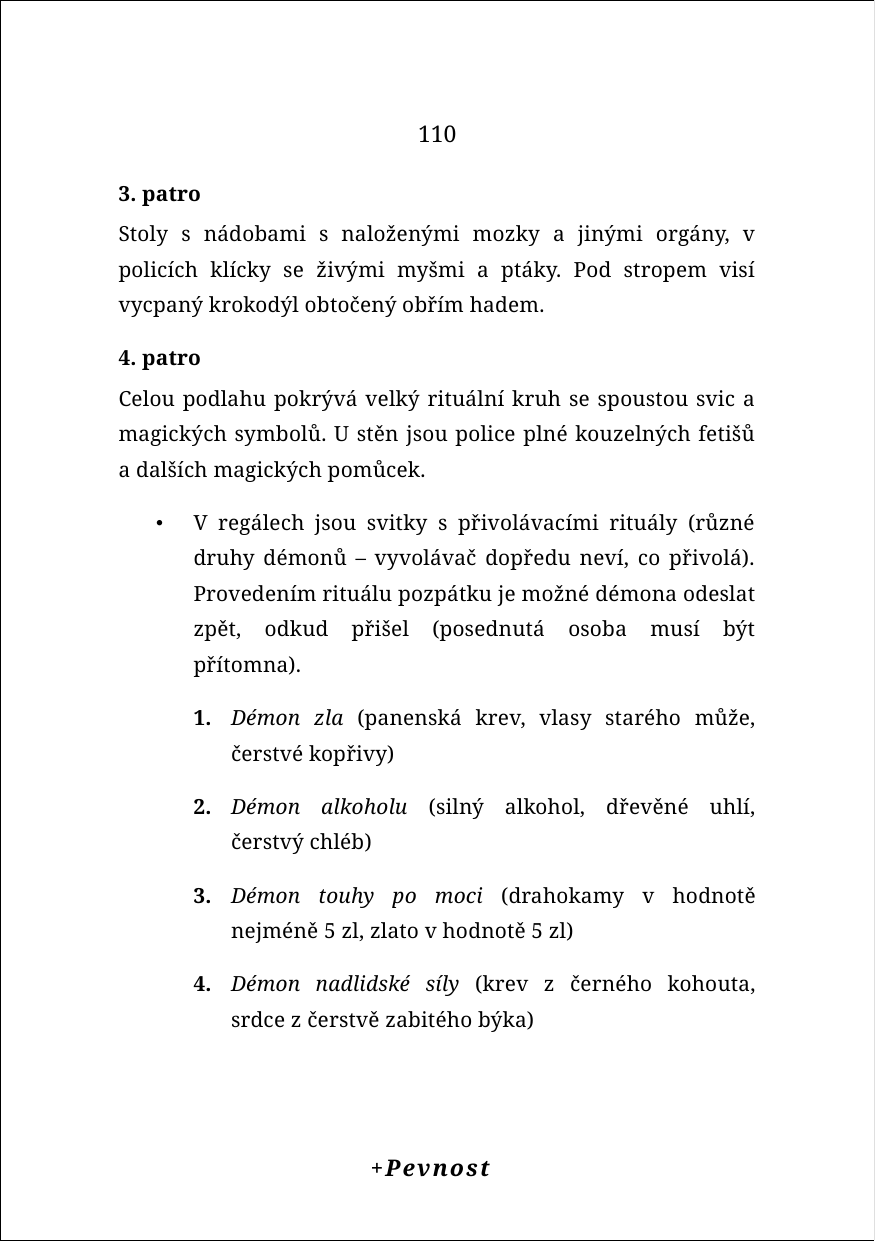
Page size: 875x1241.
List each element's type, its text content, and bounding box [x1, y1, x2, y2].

list Démon zla (panenská krev, vlasy starého může, čerstvé kopřivy) [193, 703, 756, 767]
subtitle 4. patro [118, 343, 756, 372]
text Celou podlahu pokrývá velký rituální kruh se spoustou svic a magických symbolů. U stěn jsou police plné kouzelných fetišů a dalších magických pomůcek. [118, 384, 756, 483]
list Démon nadlidské síly (krev z černého kohouta, srdce z čerstvě zabitého býka) [193, 969, 756, 1033]
list Démon touhy po moci (drahokamy v hodnotě nejméně 5 zl, zlato v hodnotě 5 zl) [193, 881, 756, 945]
subtitle 3. patro [118, 179, 756, 207]
text Stoly s nádobami s naloženými mozky a jinými orgány, v policích klícky se živými myšmi a ptáky. Pod stropem visí vycpaný krokodýl obtočený obřím hadem. [118, 219, 756, 319]
list V regálech jsou svitky s přivolávacími rituály (různé druhy démonů – vyvolávač dopředu neví, co přivolá). Provedením rituálu pozpátku je možné démona odeslat zpět, odkud přišel (posednutá osoba musí být přítomna). [156, 508, 756, 678]
list Démon alkoholu (silný alkohol, dřevěné uhlí, čerstvý chléb) [193, 792, 756, 856]
